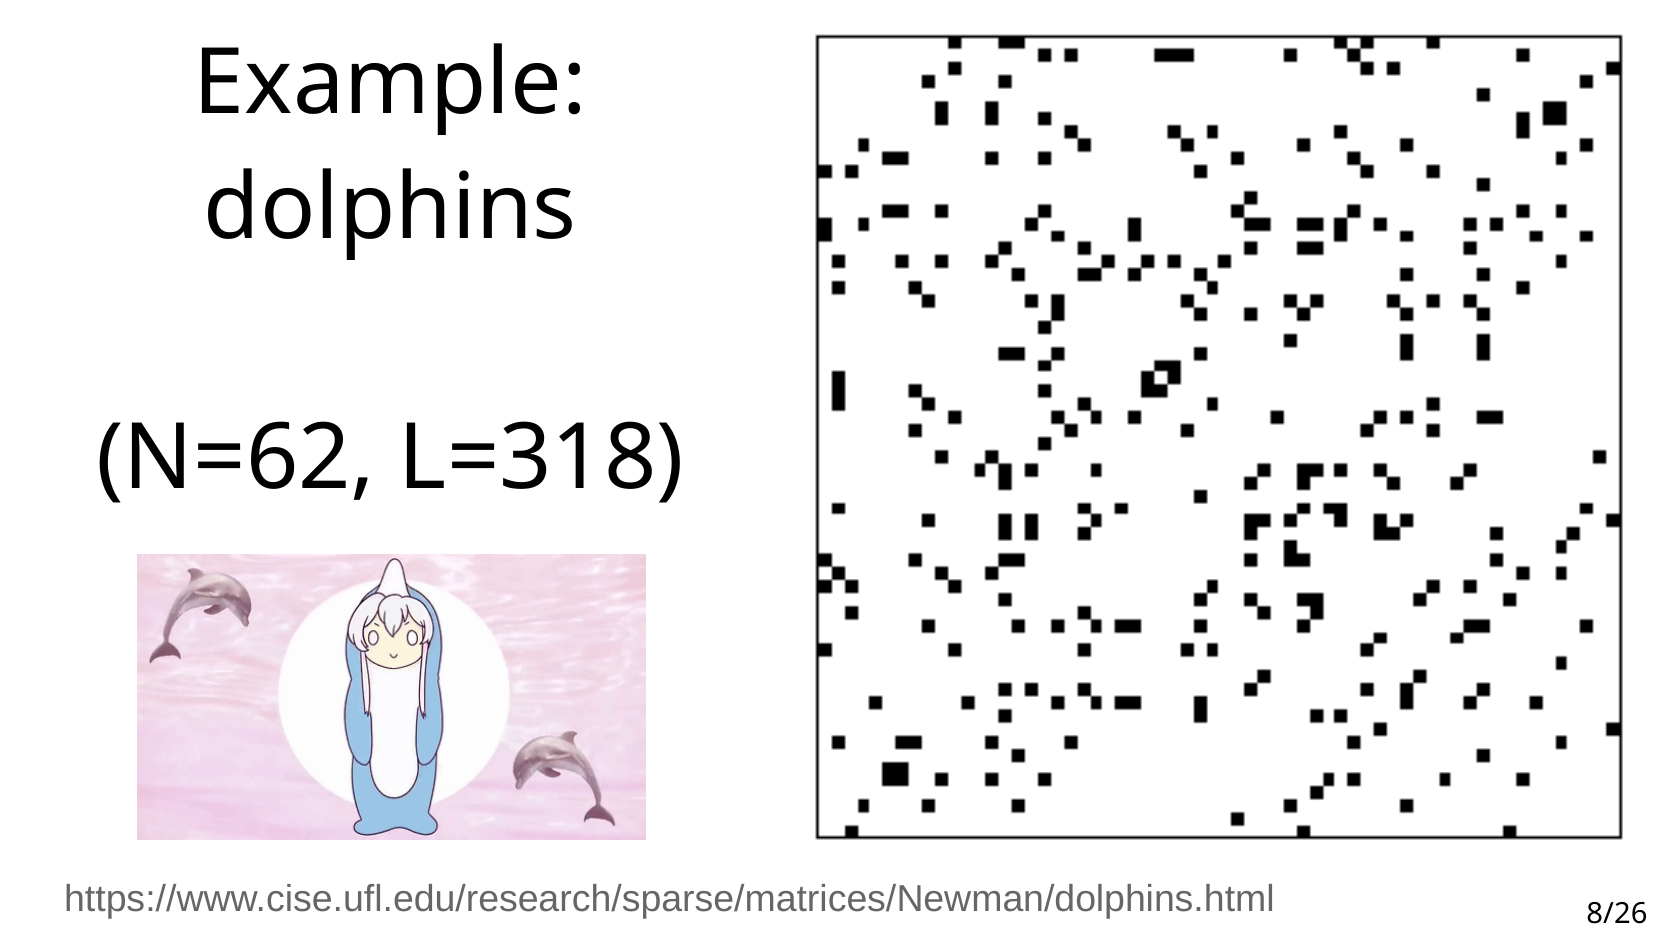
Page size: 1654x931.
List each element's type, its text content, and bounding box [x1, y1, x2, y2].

text_box https://www.cise.ufl.edu/research/sparse/matrices/Newman/dolphins.html [49, 870, 1396, 927]
title Example: dolphins (N=62, L=318) [83, 36, 699, 496]
picture [775, 18, 1636, 844]
picture [137, 554, 646, 841]
